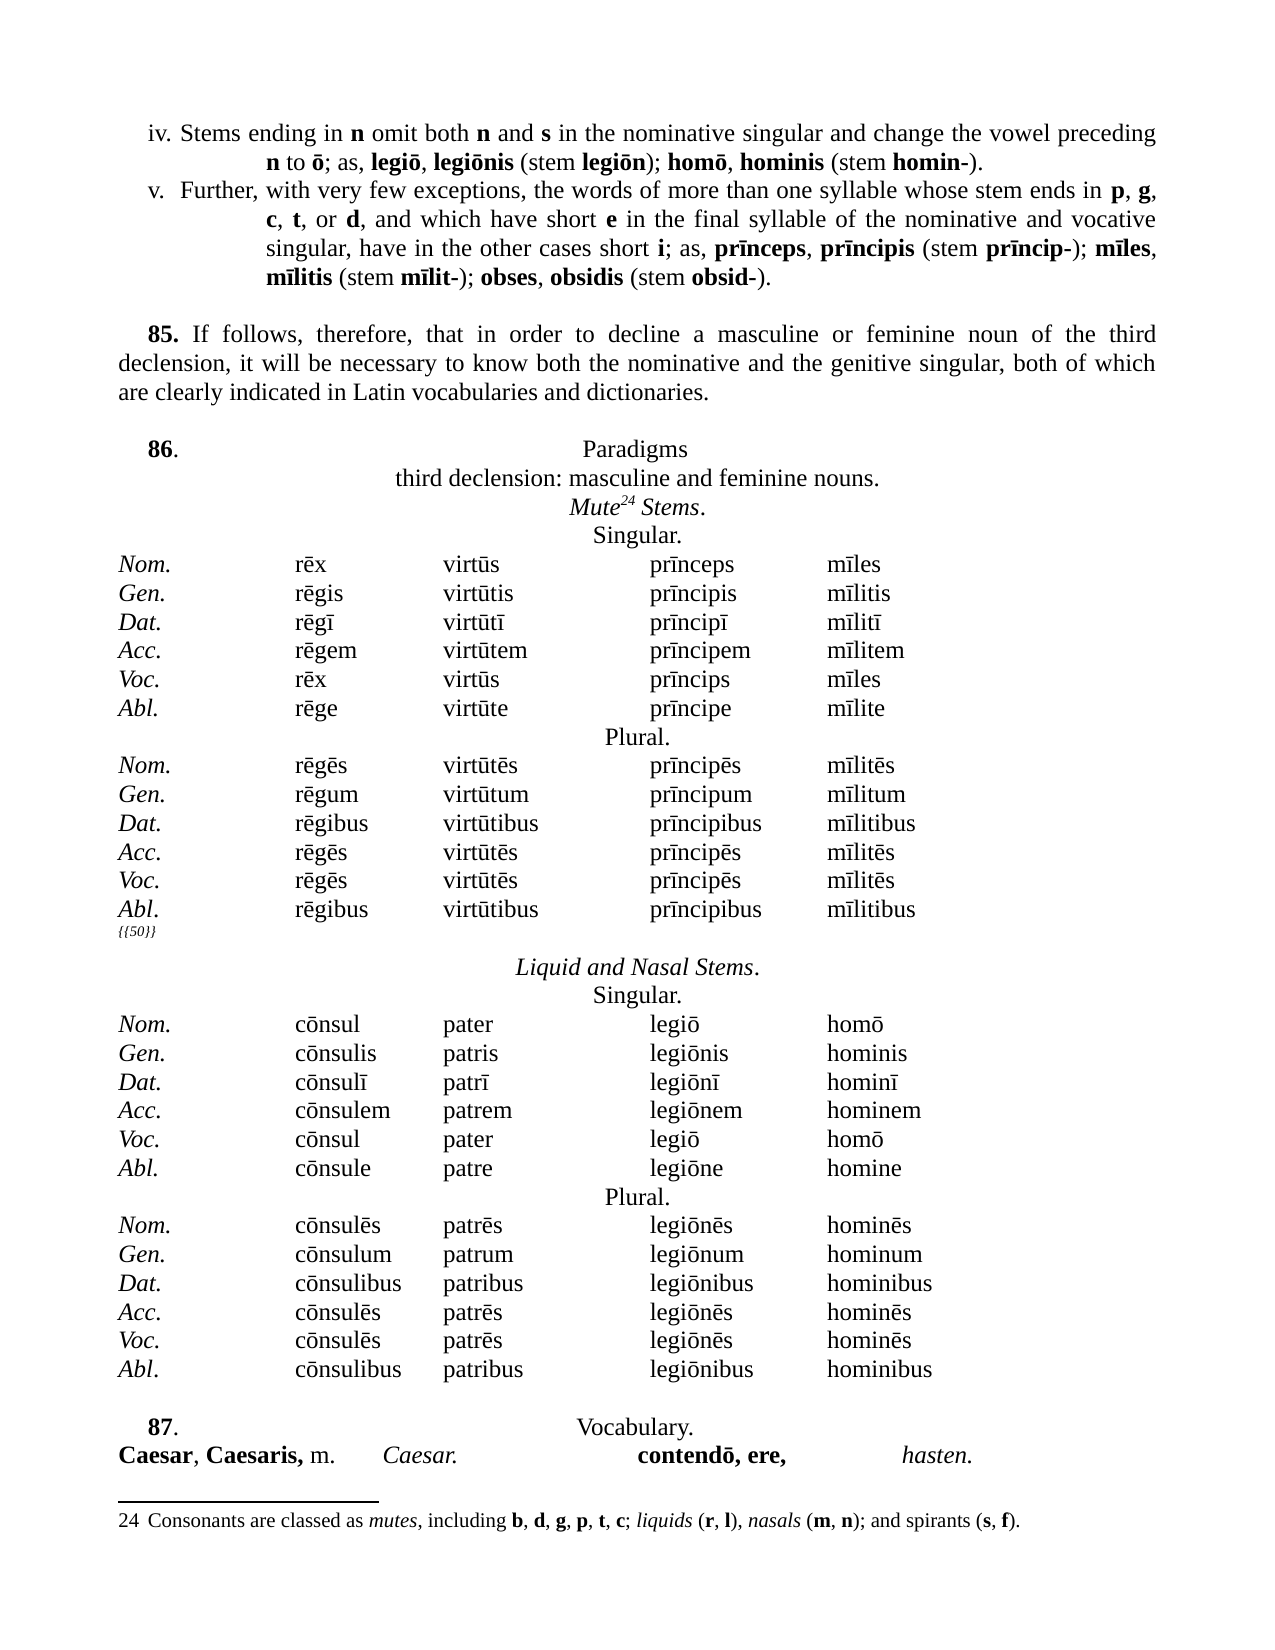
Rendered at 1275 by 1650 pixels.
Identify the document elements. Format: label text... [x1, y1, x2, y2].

text Acc. cōnsulēs patrēs legiōnēs hominēs [118, 1297, 1157, 1326]
text Acc. cōnsulem patrem legiōnem hominem [118, 1096, 1157, 1124]
text Abl. rēgibus virtūtibus prīncipibus mīlitibus [118, 894, 1157, 923]
text Singular. [118, 521, 1157, 549]
text 87. Vocabulary. [118, 1412, 1157, 1441]
text Dat. cōnsulibus patribus legiōnibus hominibus [118, 1268, 1157, 1297]
text Gen. rēgis virtūtis prīncipis mīlitis [118, 578, 1157, 607]
text v. Further, with very few exceptions, the words of more than one syllable whose stem ends in p, g, c, t, or d, and which have short e in the final syllable of the nominative and vocative singular, have in the other cases short i; as, prīnceps, prīncipis (stem prīncip-); mīles, mīlitis (stem mīlit-); obses, obsidis (stem obsid-). [148, 176, 1157, 291]
text 86. Paradigms [118, 434, 1157, 463]
text Gen. cōnsulis patris legiōnis hominis [118, 1038, 1157, 1067]
text Plural. [118, 1182, 1157, 1211]
text iv. Stems ending in n omit both n and s in the nominative singular and change the vowel preceding n to ō; as, legiō, legiōnis (stem legiōn); homō, hominis (stem homin-). [148, 118, 1157, 176]
text Voc. cōnsulēs patrēs legiōnēs hominēs [118, 1326, 1157, 1354]
text Dat. rēgibus virtūtibus prīncipibus mīlitibus [118, 808, 1157, 837]
text Singular. [118, 981, 1157, 1009]
text Nom. cōnsulēs patrēs legiōnēs hominēs [118, 1211, 1157, 1239]
text Mute Stems. [118, 492, 1157, 521]
text Nom. rēgēs virtūtēs prīncipēs mīlitēs [118, 751, 1157, 779]
text contendō, ere, hasten. [637, 1441, 1157, 1469]
text Caesar, Caesaris, m. Caesar. [118, 1441, 637, 1469]
text Dat. cōnsulī patrī legiōnī hominī [118, 1067, 1157, 1096]
text Nom. rēx virtūs prīnceps mīles [118, 549, 1157, 578]
text Voc. rēx virtūs prīncips mīles [118, 664, 1157, 693]
text Acc. rēgēs virtūtēs prīncipēs mīlitēs [118, 837, 1157, 866]
text Abl. cōnsule patre legiōne homine [118, 1153, 1157, 1182]
text Abl. cōnsulibus patribus legiōnibus hominibus [118, 1354, 1157, 1383]
text Voc. rēgēs virtūtēs prīncipēs mīlitēs [118, 866, 1157, 894]
text Gen. rēgum virtūtum prīncipum mīlitum [118, 779, 1157, 808]
text Gen. cōnsulum patrum legiōnum hominum [118, 1239, 1157, 1268]
text Voc. cōnsul pater legiō homō [118, 1124, 1157, 1153]
text Liquid and Nasal Stems. [118, 952, 1157, 981]
text third declension: masculine and feminine nouns. [118, 463, 1157, 492]
text Consonants are classed as mutes, including b, d, g, p, t, c; liquids (r, l), nasals (m, n); and spirants (s, f). [118, 1508, 1157, 1532]
text Dat. rēgī virtūtī prīncipī mīlitī [118, 607, 1157, 636]
text Plural. [118, 722, 1157, 751]
text Nom. cōnsul pater legiō homō [118, 1009, 1157, 1038]
text Acc. rēgem virtūtem prīncipem mīlitem [118, 636, 1157, 664]
text 85. If follows, therefore, that in order to decline a masculine or feminine noun of the third declension, it will be necessary to know both the nominative and the genitive singular, both of which are clearly indicated in Latin vocabularies and dictionaries. [118, 319, 1157, 406]
text {{50}} [118, 923, 1157, 952]
text Abl. rēge virtūte prīncipe mīlite [118, 693, 1157, 722]
